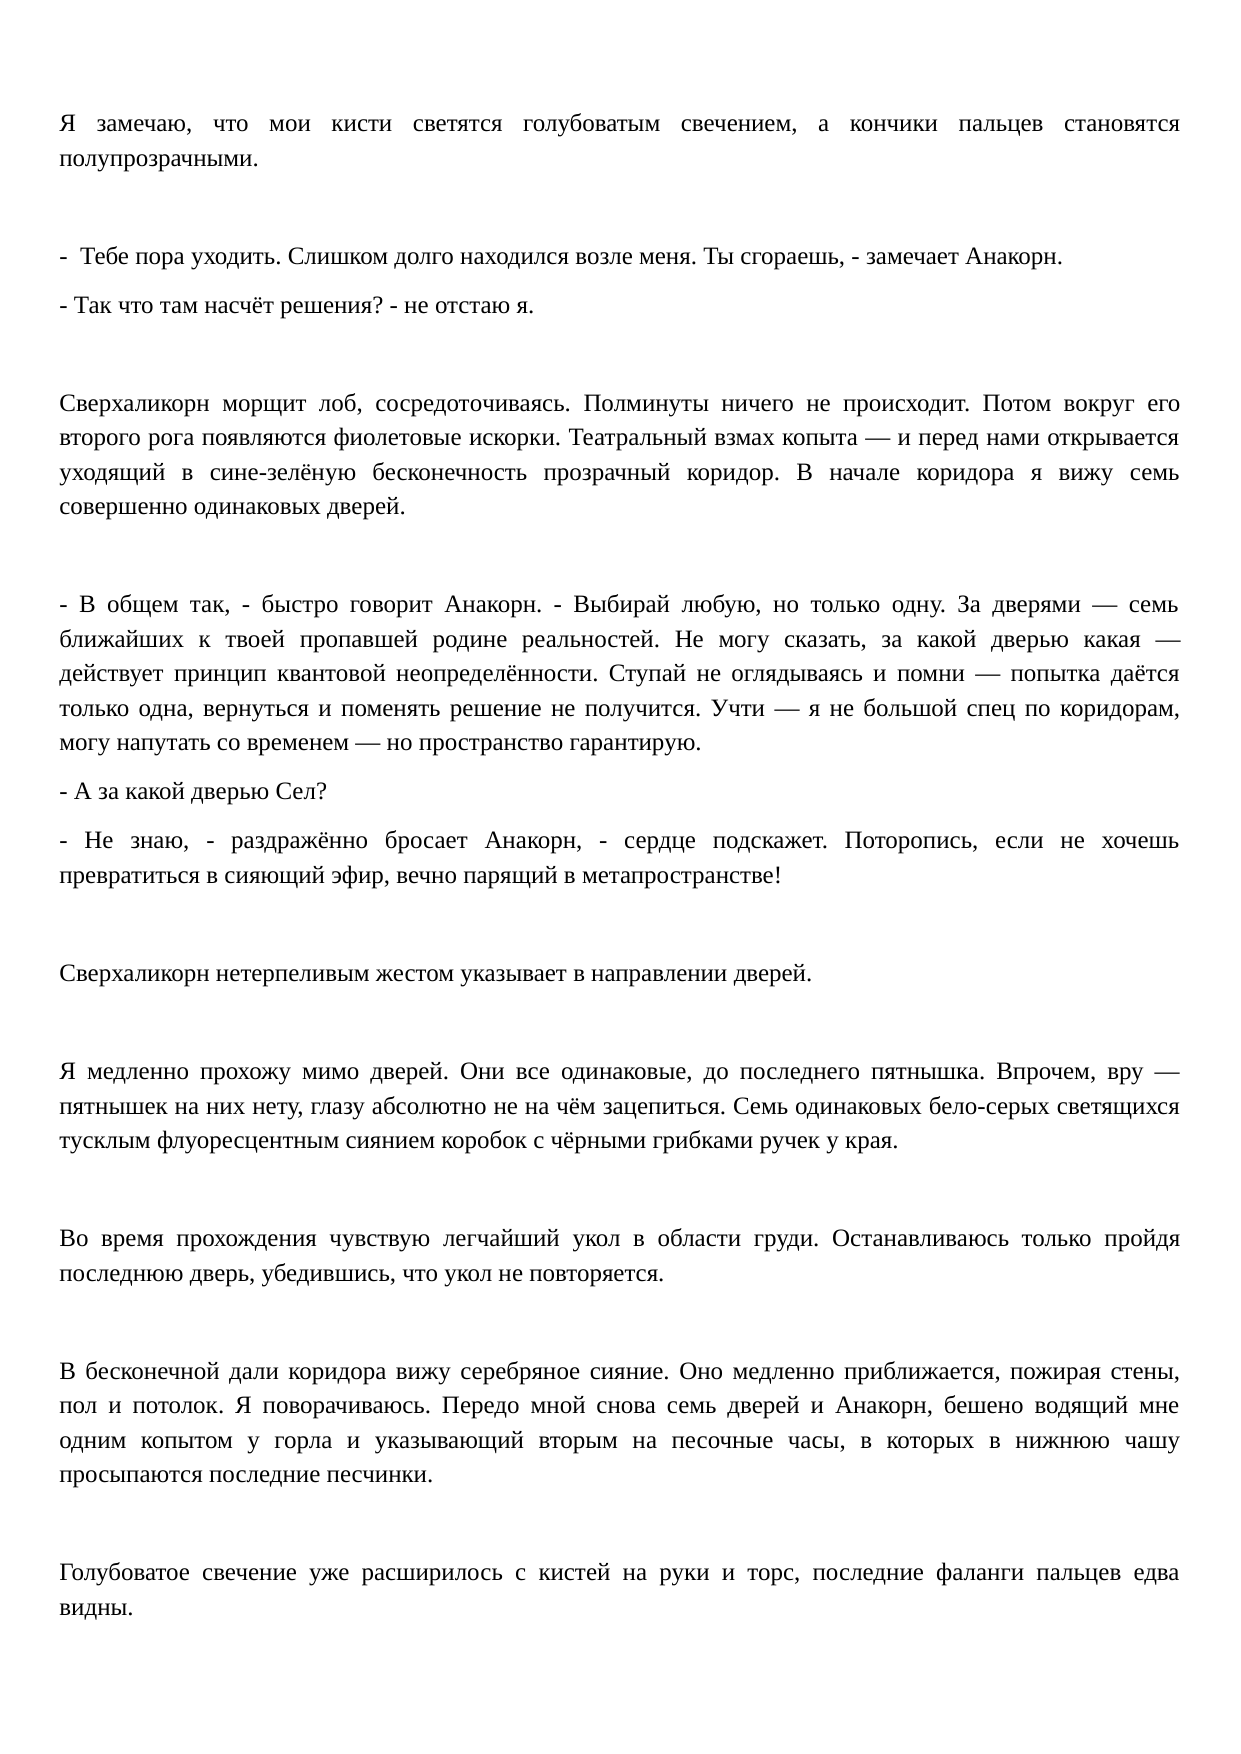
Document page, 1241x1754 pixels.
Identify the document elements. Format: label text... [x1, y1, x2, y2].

text Сверхаликорн нетерпеливым жестом указывает в направлении дверей. [59, 958, 1181, 987]
text - А за какой дверью Сел? [59, 776, 1181, 805]
text В бесконечной дали коридора вижу серебряное сияние. Оно медленно приближается, пожирая стены, пол и потолок. Я поворачиваюсь. Передо мной снова семь дверей и Анакорн, бешено водящий мне одним копытом у горла и указывающий вторым на песочные часы, в которых в нижнюю чашу просыпаются последние песчинки. [59, 1356, 1181, 1488]
text - В общем так, - быстро говорит Анакорн. - Выбирай любую, но только одну. За дверями — семь ближайших к твоей пропавшей родине реальностей. Не могу сказать, за какой дверью какая — действует принцип квантовой неопределённости. Ступай не оглядываясь и помни — попытка даётся только одна, вернуться и поменять решение не получится. Учти — я не большой спец по коридорам, могу напутать со временем — но пространство гарантирую. [59, 589, 1181, 756]
text Сверхаликорн морщит лоб, сосредоточиваясь. Полминуты ничего не происходит. Потом вокруг его второго рога появляются фиолетовые искорки. Театральный взмах копыта — и перед нами открывается уходящий в сине-зелёную бесконечность прозрачный коридор. В начале коридора я вижу семь совершенно одинаковых дверей. [59, 388, 1181, 520]
text Я медленно прохожу мимо дверей. Они все одинаковые, до последнего пятнышка. Впрочем, вру — пятнышек на них нету, глазу абсолютно не на чём зацепиться. Семь одинаковых бело-серых светящихся тусклым флуоресцентным сиянием коробок с чёрными грибками ручек у края. [59, 1056, 1181, 1154]
text Во время прохождения чувствую легчайший укол в области груди. Останавливаюсь только пройдя последнюю дверь, убедившись, что укол не повторяется. [59, 1223, 1181, 1287]
text Я замечаю, что мои кисти светятся голубоватым свечением, а кончики пальцев становятся полупрозрачными. [59, 108, 1181, 171]
text - Так что там насчёт решения? - не отстаю я. [59, 290, 1181, 318]
text - Тебе пора уходить. Слишком долго находился возле меня. Ты сгораешь, - замечает Анакорн. [59, 241, 1181, 269]
text - Не знаю, - раздражённо бросает Анакорн, - сердце подскажет. Поторопись, если не хочешь превратиться в сияющий эфир, вечно парящий в метапространстве! [59, 826, 1181, 889]
text Голубоватое свечение уже расширилось с кистей на руки и торс, последние фаланги пальцев едва видны. [59, 1557, 1181, 1621]
